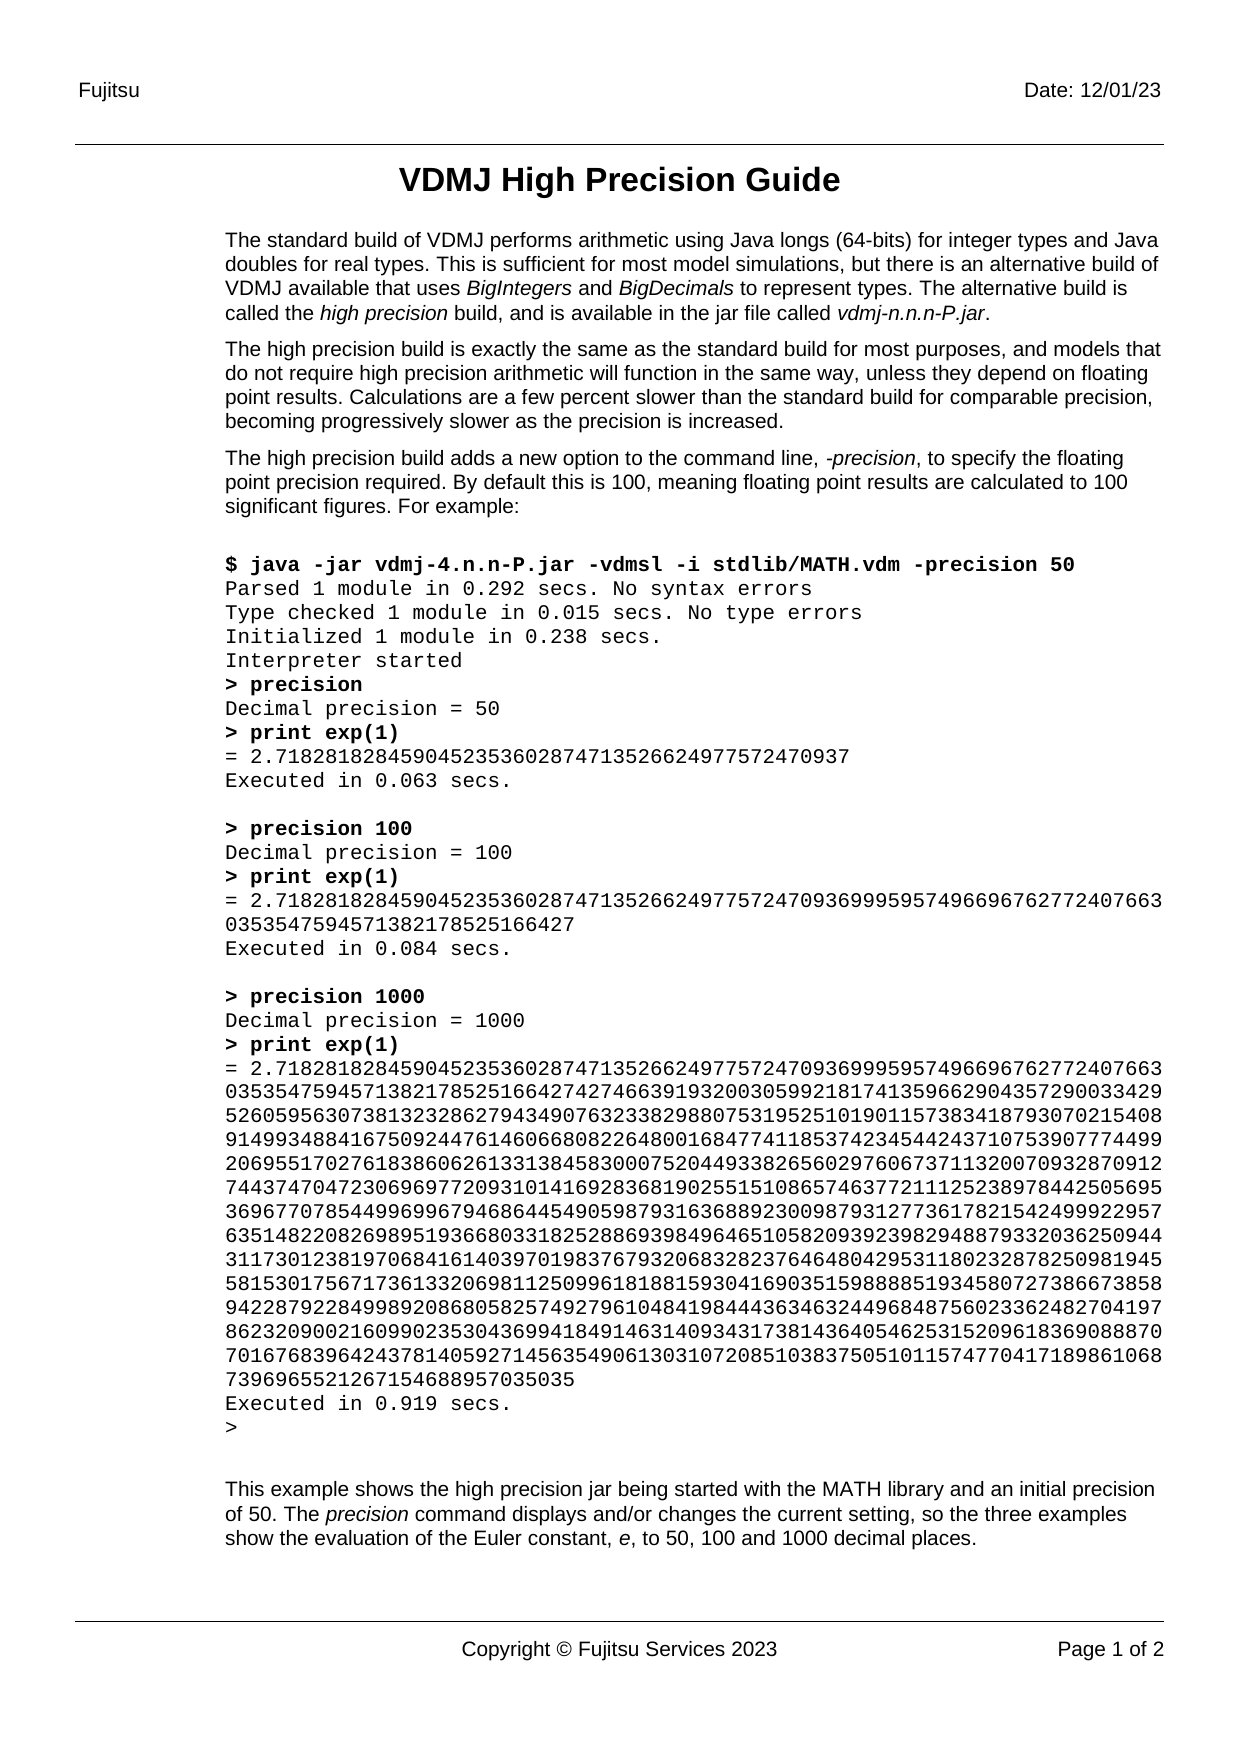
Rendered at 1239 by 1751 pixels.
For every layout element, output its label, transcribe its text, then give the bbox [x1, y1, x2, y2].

text Initialized 1 module in 0.238 secs. [225, 626, 1164, 650]
text = 2.7182818284590452353602874713526624977572470937 [225, 746, 1164, 770]
text > print exp(1) [225, 1033, 1164, 1057]
text Executed in 0.063 secs. [225, 770, 1164, 794]
text > print exp(1) [225, 866, 1164, 890]
text The high precision build adds a new option to the command line, -precision, to specify the floating point precision required. By default this is 100, meaning floating point results are calculated to 100 significant figures. For example: [225, 446, 1164, 518]
text Type checked 1 module in 0.015 secs. No type errors [225, 602, 1164, 626]
text > precision 100 [225, 818, 1164, 842]
text $ java -jar vdmj-4.n.n-P.jar -vdmsl -i stdlib/MATH.vdm -precision 50 [225, 554, 1164, 578]
text > precision 1000 [225, 986, 1164, 1009]
text > print exp(1) [225, 722, 1164, 746]
text Decimal precision = 1000 [225, 1009, 1164, 1033]
text = 2.718281828459045235360287471352662497757247093699959574966967627724076630353547594571382178525166427 [225, 890, 1164, 938]
text > [225, 1417, 1164, 1441]
text > precision [225, 674, 1164, 698]
text Executed in 0.084 secs. [225, 938, 1164, 962]
text This example shows the high precision jar being started with the MATH library and an initial precision of 50. The precision command displays and/or changes the current setting, so the three examples show the evaluation of the Euler constant, e, to 50, 100 and 1000 decimal places. [225, 1477, 1164, 1549]
text Executed in 0.919 secs. [225, 1393, 1164, 1417]
subtitle VDMJ High Precision Guide [75, 160, 1164, 198]
text The high precision build is exactly the same as the standard build for most purposes, and models that do not require high precision arithmetic will function in the same way, unless they depend on floating point results. Calculations are a few percent slower than the standard build for comparable precision, becoming progressively slower as the precision is increased. [225, 337, 1164, 433]
text The standard build of VDMJ performs arithmetic using Java longs (64-bits) for integer types and Java doubles for real types. This is sufficient for most model simulations, but there is an alternative build of VDMJ available that uses BigIntegers and BigDecimals to represent types. The alternative build is called the high precision build, and is available in the jar file called vdmj-n.n.n-P.jar. [225, 228, 1164, 324]
text Decimal precision = 50 [225, 698, 1164, 722]
text Parsed 1 module in 0.292 secs. No syntax errors [225, 578, 1164, 602]
text Decimal precision = 100 [225, 842, 1164, 866]
text = 2.718281828459045235360287471352662497757247093699959574966967627724076630353547594571382178525166427427466391932003059921817413596629043572900334295260595630738132328627943490763233829880753195251019011573834187930702154089149934884167509244761460668082264800168477411853742345442437107539077744992069551702761838606261331384583000752044933826560297606737113200709328709127443747047230696977209310141692836819025515108657463772111252389784425056953696770785449969967946864454905987931636889230098793127736178215424999229576351482208269895193668033182528869398496465105820939239829488793320362509443117301238197068416140397019837679320683282376464804295311802328782509819455815301756717361332069811250996181881593041690351598888519345807273866738589422879228499892086805825749279610484198444363463244968487560233624827041978623209002160990235304369941849146314093431738143640546253152096183690888707016768396424378140592714563549061303107208510383750510115747704171898610687396965521267154688957035035 [225, 1057, 1164, 1393]
text Interpreter started [225, 650, 1164, 674]
